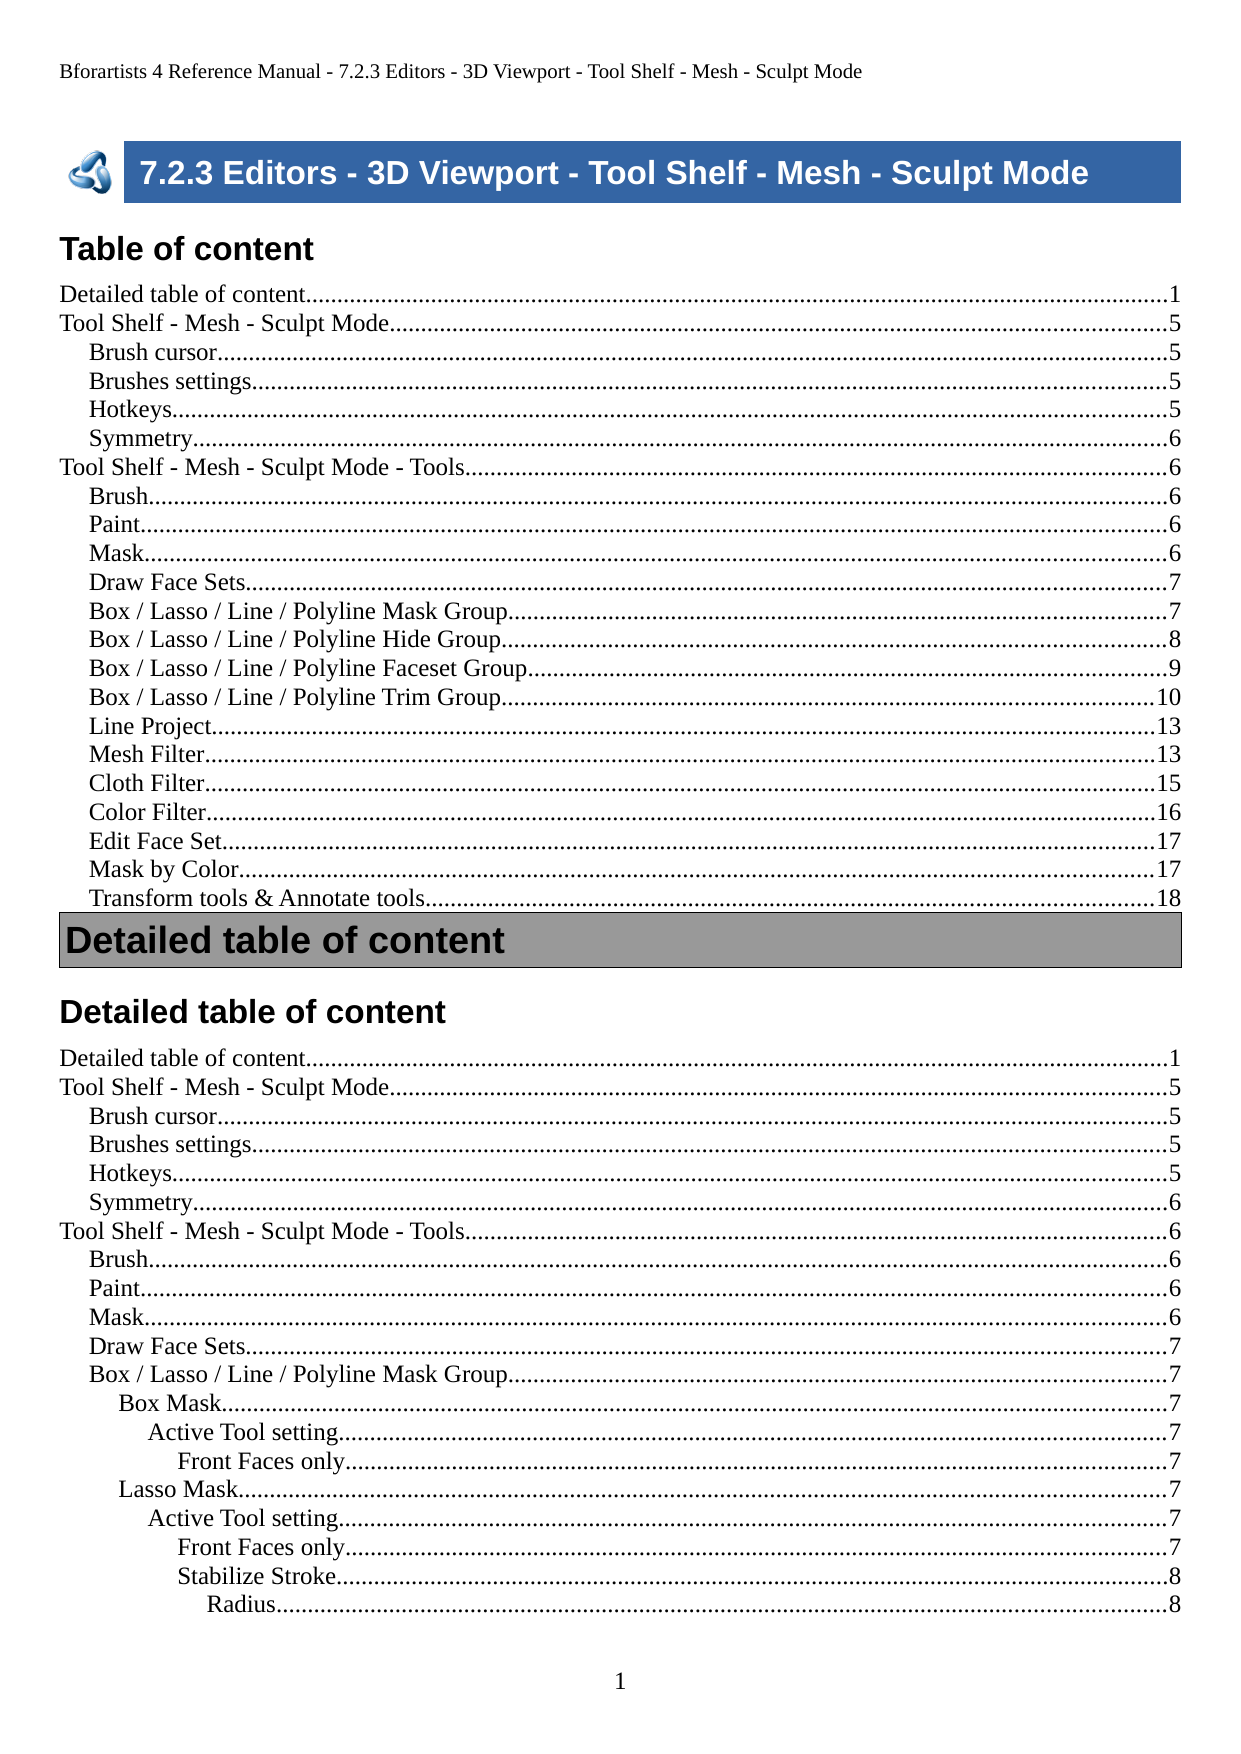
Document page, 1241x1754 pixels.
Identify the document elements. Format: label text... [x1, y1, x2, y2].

text Box Mask 7 [118, 1388, 1181, 1417]
text Mesh Filter 13 [88, 739, 1181, 768]
text Detailed table of content 1 [59, 279, 1181, 308]
subtitle Table of content [59, 228, 1181, 267]
text Line Project 13 [88, 711, 1181, 739]
text Color Filter 16 [88, 797, 1181, 826]
text Lasso Mask 7 [118, 1474, 1181, 1503]
text Symmetry 6 [88, 423, 1181, 452]
text Brushes settings 5 [88, 1129, 1181, 1158]
text Front Faces only 7 [177, 1446, 1181, 1474]
text Stabilize Stroke 8 [177, 1561, 1181, 1589]
text Edit Face Set 17 [88, 826, 1181, 854]
text Tool Shelf - Mesh - Sculpt Mode - Tools 6 [59, 1216, 1181, 1244]
text Tool Shelf - Mesh - Sculpt Mode - Tools 6 [59, 452, 1181, 481]
text Box / Lasso / Line / Polyline Faceset Group 9 [88, 653, 1181, 682]
text Draw Face Sets 7 [88, 1331, 1181, 1359]
text Hotkeys 5 [88, 394, 1181, 423]
picture [65, 147, 114, 197]
text Brush 6 [88, 1244, 1181, 1273]
text Box / Lasso / Line / Polyline Trim Group 10 [88, 682, 1181, 711]
text Box / Lasso / Line / Polyline Mask Group 7 [88, 596, 1181, 624]
text Hotkeys 5 [88, 1158, 1181, 1187]
table_header Detailed table of content [60, 913, 1181, 967]
text Draw Face Sets 7 [88, 567, 1181, 596]
text Brush 6 [88, 481, 1181, 509]
text Active Tool setting 7 [147, 1503, 1181, 1532]
text Radius 8 [206, 1589, 1181, 1618]
text Tool Shelf - Mesh - Sculpt Mode 5 [59, 308, 1181, 337]
text Paint 6 [88, 1273, 1181, 1302]
text Symmetry 6 [88, 1187, 1181, 1216]
text Brush cursor 5 [88, 337, 1181, 366]
text Tool Shelf - Mesh - Sculpt Mode 5 [59, 1072, 1181, 1101]
table_header [59, 141, 124, 203]
text Brush cursor 5 [88, 1101, 1181, 1129]
text Detailed table of content 1 [59, 1043, 1181, 1072]
text Mask 6 [88, 538, 1181, 567]
text Mask by Color 17 [88, 854, 1181, 883]
text Front Faces only 7 [177, 1532, 1181, 1561]
text Brushes settings 5 [88, 366, 1181, 394]
text Mask 6 [88, 1302, 1181, 1331]
subtitle Detailed table of content [59, 992, 1181, 1031]
text Box / Lasso / Line / Polyline Mask Group 7 [88, 1359, 1181, 1388]
text Box / Lasso / Line / Polyline Hide Group 8 [88, 624, 1181, 653]
table_header 7.2.3 Editors - 3D Viewport - Tool Shelf - Mesh - Sculpt Mode [124, 141, 1181, 203]
text Active Tool setting 7 [147, 1417, 1181, 1446]
text Paint 6 [88, 509, 1181, 538]
text Transform tools & Annotate tools 18 [88, 883, 1181, 912]
text Cloth Filter 15 [88, 768, 1181, 797]
